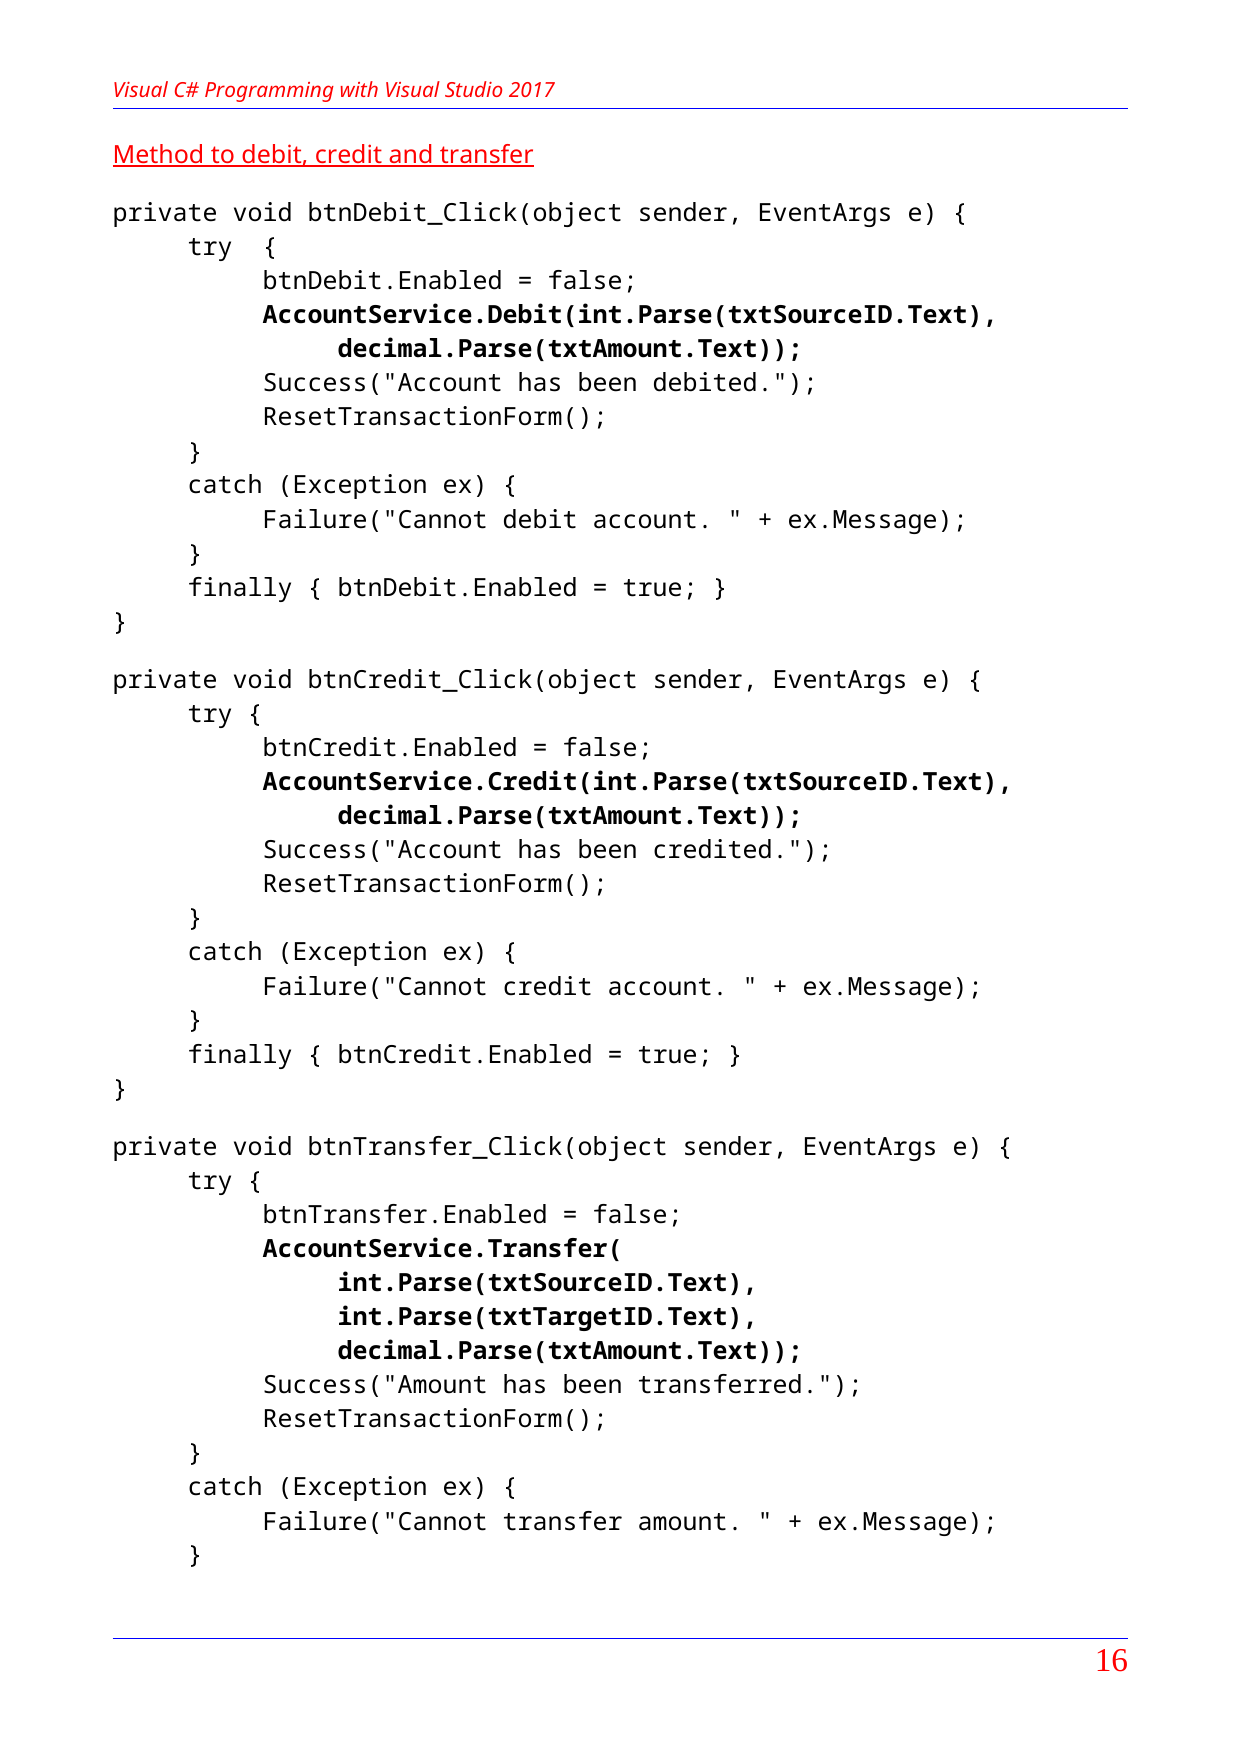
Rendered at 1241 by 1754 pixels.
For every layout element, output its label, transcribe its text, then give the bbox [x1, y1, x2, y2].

text } [112, 1537, 1128, 1571]
text try { [112, 229, 1128, 263]
text int.Parse(txtTargetID.Text), [112, 1299, 1128, 1333]
text finally { btnCredit.Enabled = true; } [112, 1036, 1128, 1070]
text catch (Exception ex) { [112, 467, 1128, 501]
text ResetTransactionForm(); [112, 1401, 1128, 1435]
text int.Parse(txtSourceID.Text), [112, 1265, 1128, 1299]
text decimal.Parse(txtAmount.Text)); [112, 1333, 1128, 1367]
text } [112, 603, 1128, 637]
text try { [112, 1162, 1128, 1197]
text ResetTransactionForm(); [112, 866, 1128, 900]
text AccountService.Credit(int.Parse(txtSourceID.Text), [112, 764, 1128, 798]
text decimal.Parse(txtAmount.Text)); [112, 331, 1128, 365]
text btnCredit.Enabled = false; [112, 730, 1128, 764]
text } [112, 433, 1128, 467]
text Success("Account has been debited."); [112, 365, 1128, 399]
text catch (Exception ex) { [112, 934, 1128, 968]
text ResetTransactionForm(); [112, 399, 1128, 433]
text decimal.Parse(txtAmount.Text)); [112, 798, 1128, 832]
text private void btnCredit_Click(object sender, EventArgs e) { [112, 662, 1128, 696]
text } [112, 1070, 1128, 1104]
text } [112, 1435, 1128, 1469]
text finally { btnDebit.Enabled = true; } [112, 569, 1128, 603]
text private void btnTransfer_Click(object sender, EventArgs e) { [112, 1128, 1128, 1162]
text } [112, 900, 1128, 934]
text Failure("Cannot transfer amount. " + ex.Message); [112, 1503, 1128, 1537]
text Failure("Cannot credit account. " + ex.Message); [112, 968, 1128, 1002]
text } [112, 1002, 1128, 1036]
text Failure("Cannot debit account. " + ex.Message); [112, 501, 1128, 535]
text Success("Amount has been transferred."); [112, 1367, 1128, 1401]
text Success("Account has been credited."); [112, 832, 1128, 866]
text AccountService.Transfer( [112, 1231, 1128, 1265]
text Method to debit, credit and transfer [112, 137, 1128, 171]
text catch (Exception ex) { [112, 1469, 1128, 1503]
text btnTransfer.Enabled = false; [112, 1197, 1128, 1231]
text btnDebit.Enabled = false; [112, 263, 1128, 297]
text private void btnDebit_Click(object sender, EventArgs e) { [112, 195, 1128, 229]
text try { [112, 696, 1128, 730]
text } [112, 535, 1128, 569]
text AccountService.Debit(int.Parse(txtSourceID.Text), [112, 297, 1128, 331]
